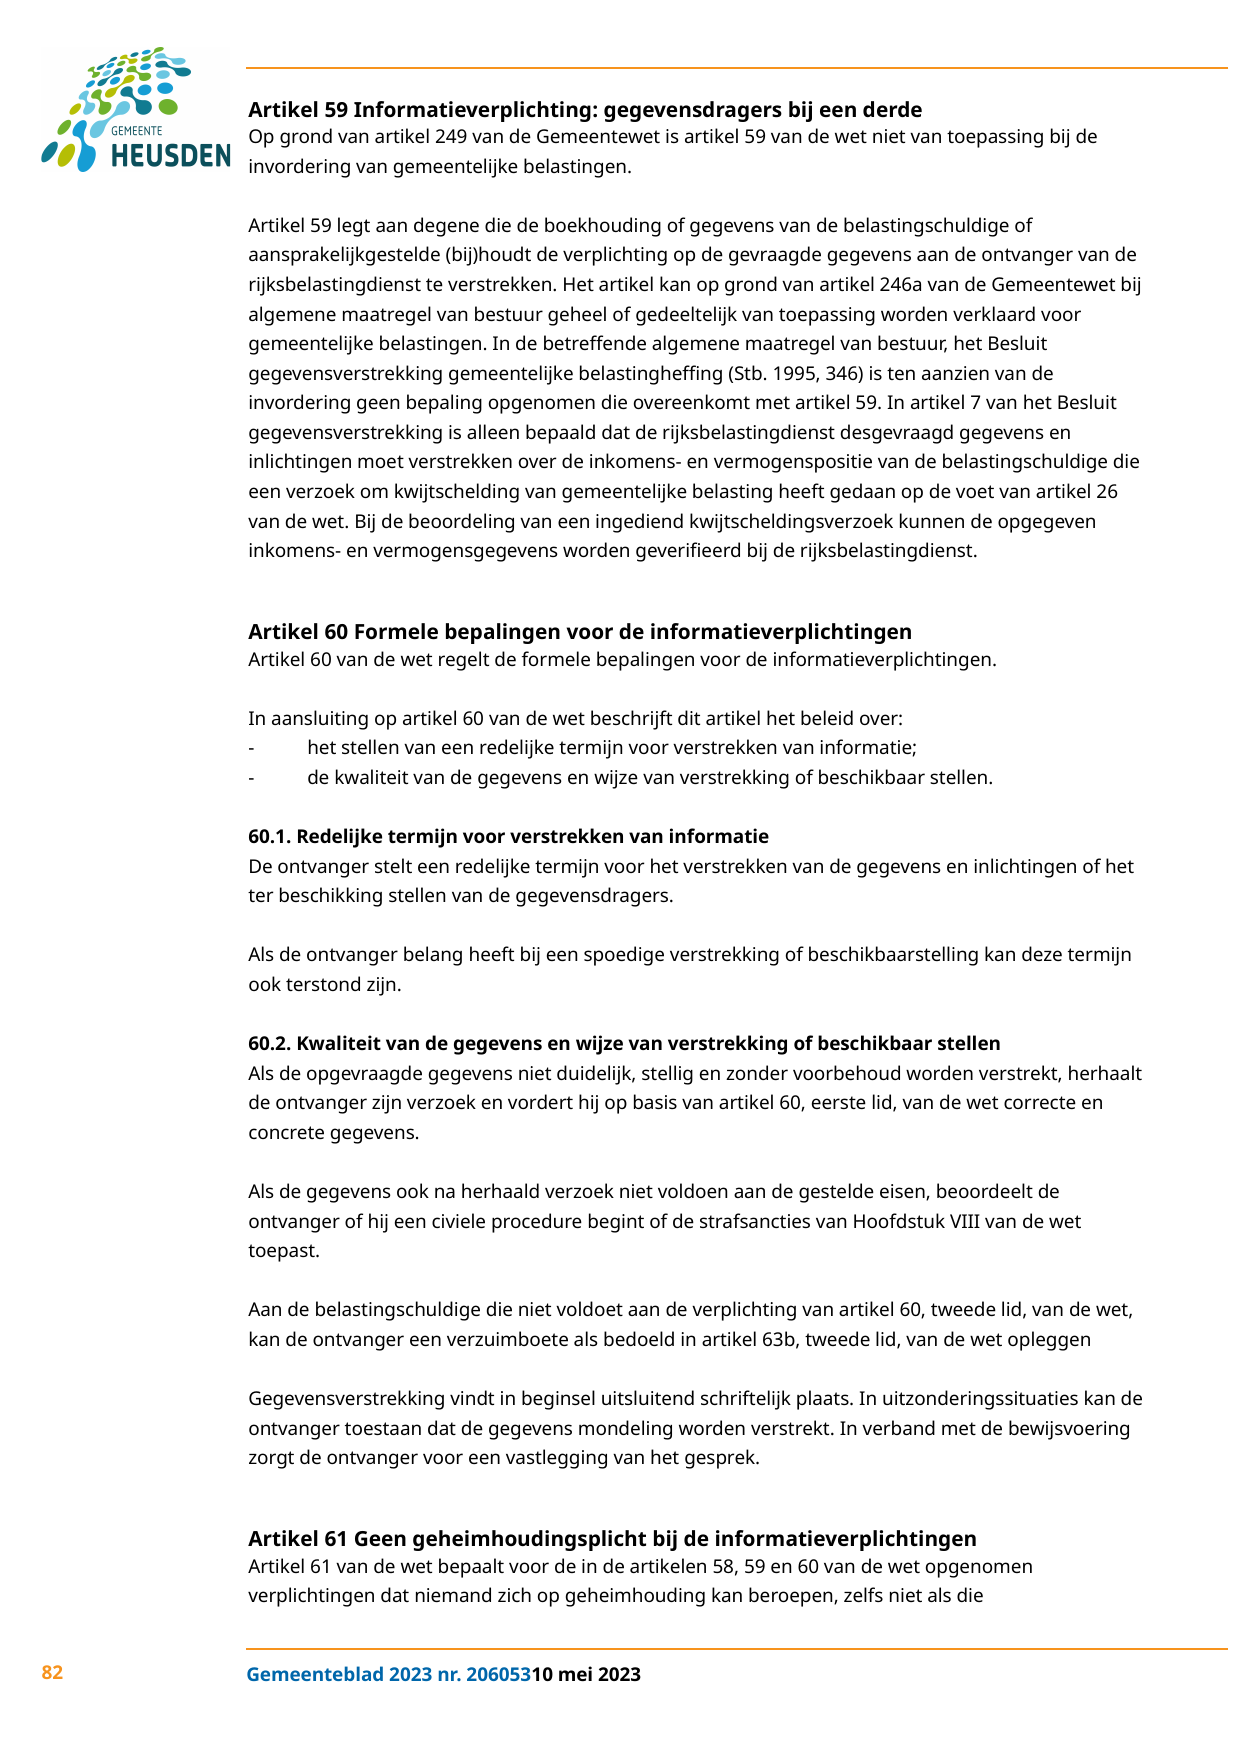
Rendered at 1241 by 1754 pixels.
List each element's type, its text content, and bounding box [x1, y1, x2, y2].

text In aansluiting op artikel 60 van de wet beschrijft dit artikel het beleid over: [248, 705, 1152, 731]
text Op grond van artikel 249 van de Gemeentewet is artikel 59 van de wet niet van toepassing bij de invordering van gemeentelijke belastingen. [248, 123, 1152, 178]
text Artikel 60 van de wet regelt de formele bepalingen voor de informatieverplichtingen. [248, 646, 1152, 672]
list het stellen van een redelijke termijn voor verstrekken van informatie; [248, 734, 1152, 760]
text Artikel 59 legt aan degene die de boekhouding of gegevens van de belastingschuldige of aansprakelijkgestelde (bij)houdt de verplichting op de gevraagde gegevens aan de ontvanger van de rijksbelastingdienst te verstrekken. Het artikel kan op grond van artikel 246a van de Gemeentewet bij algemene maatregel van bestuur geheel of gedeeltelijk van toepassing worden verklaard voor gemeentelijke belastingen. In de betreffende algemene maatregel van bestuur, het Besluit gegevensverstrekking gemeentelijke belastingheffing (Stb. 1995, 346) is ten aanzien van de invordering geen bepaling opgenomen die overeenkomt met artikel 59. In artikel 7 van het Besluit gegevensverstrekking is alleen bepaald dat de rijksbelastingdienst desgevraagd gegevens en inlichtingen moet verstrekken over de inkomens- en vermogenspositie van de belastingschuldige die een verzoek om kwijtschelding van gemeentelijke belasting heeft gedaan op de voet van artikel 26 van de wet. Bij de beoordeling van een ingediend kwijtscheldingsverzoek kunnen de opgegeven inkomens- en vermogensgegevens worden geverifieerd bij de rijksbelastingdienst. [248, 212, 1152, 563]
text De ontvanger stelt een redelijke termijn voor het verstrekken van de gegevens en inlichtingen of het ter beschikking stellen van de gegevensdragers. [248, 853, 1152, 908]
text Artikel 59 Informatieverplichting: gegevensdragers bij een derde [248, 95, 1152, 123]
text Artikel 61 van de wet bepaalt voor de in de artikelen 58, 59 en 60 van de wet opgenomen verplichtingen dat niemand zich op geheimhouding kan beroepen, zelfs niet als die [248, 1553, 1152, 1608]
text 60.1. Redelijke termijn voor verstrekken van informatie [248, 823, 1152, 849]
list de kwaliteit van de gegevens en wijze van verstrekking of beschikbaar stellen. [248, 764, 1152, 790]
text 60.2. Kwaliteit van de gegevens en wijze van verstrekking of beschikbaar stellen [248, 1030, 1152, 1056]
text Als de opgevraagde gegevens niet duidelijk, stellig en zonder voorbehoud worden verstrekt, herhaalt de ontvanger zijn verzoek en vordert hij op basis van artikel 60, eerste lid, van de wet correcte en concrete gegevens. [248, 1060, 1152, 1145]
picture [41, 47, 231, 172]
text Gegevensverstrekking vindt in beginsel uitsluitend schriftelijk plaats. In uitzonderingssituaties kan de ontvanger toestaan dat de gegevens mondeling worden verstrekt. In verband met de bewijsvoering zorgt de ontvanger voor een vastlegging van het gesprek. [248, 1385, 1152, 1470]
text Als de ontvanger belang heeft bij een spoedige verstrekking of beschikbaarstelling kan deze termijn ook terstond zijn. [248, 942, 1152, 997]
text Aan de belastingschuldige die niet voldoet aan de verplichting van artikel 60, tweede lid, van de wet, kan de ontvanger een verzuimboete als bedoeld in artikel 63b, tweede lid, van de wet opleggen [248, 1297, 1152, 1352]
text Artikel 60 Formele bepalingen voor de informatieverplichtingen [248, 617, 1152, 646]
text Artikel 61 Geen geheimhoudingsplicht bij de informatieverplichtingen [248, 1524, 1152, 1553]
text Als de gegevens ook na herhaald verzoek niet voldoen aan de gestelde eisen, beoordeelt de ontvanger of hij een civiele procedure begint of de strafsancties van Hoofdstuk VIII van de wet toepast. [248, 1178, 1152, 1263]
